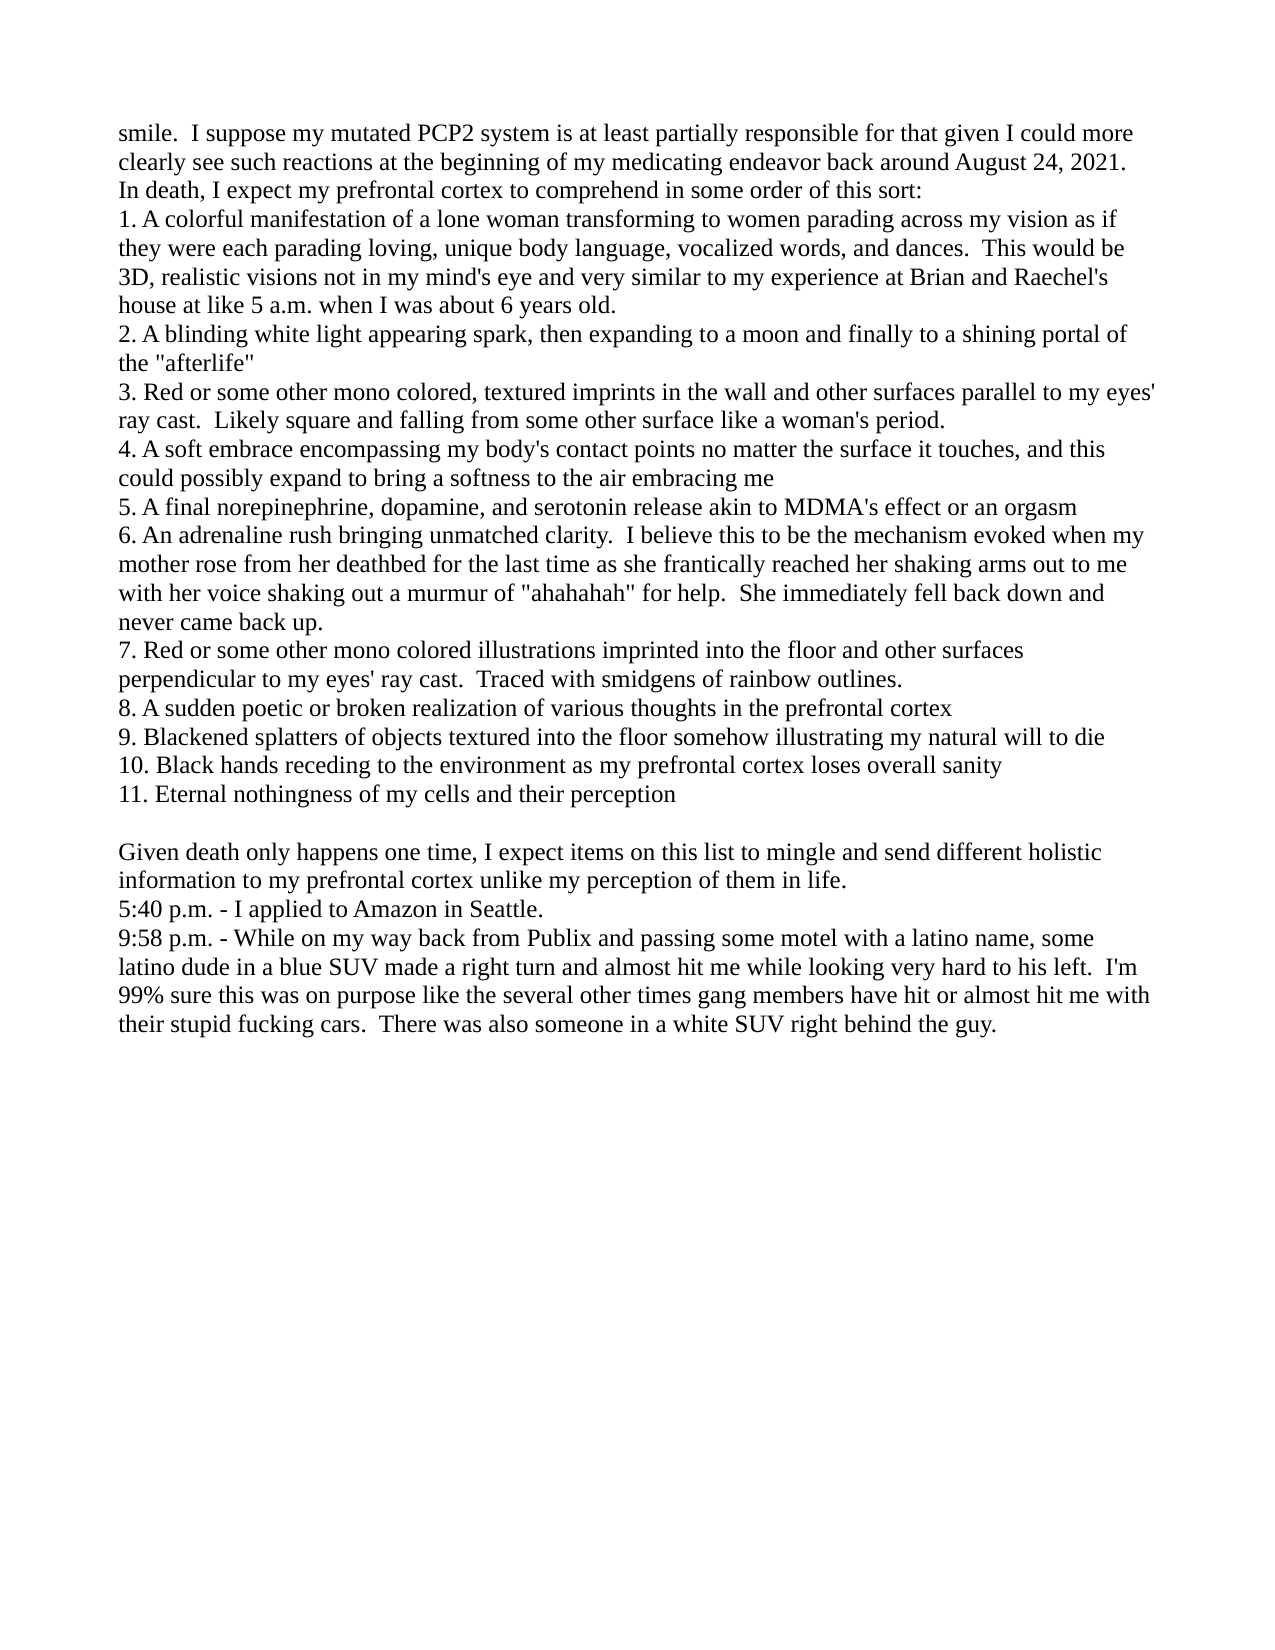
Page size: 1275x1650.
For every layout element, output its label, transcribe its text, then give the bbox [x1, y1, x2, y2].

text 1. A colorful manifestation of a lone woman transforming to women parading across my vision as if they were each parading loving, unique body language, vocalized words, and dances. This would be 3D, realistic visions not in my mind's eye and very similar to my experience at Brian and Raechel's house at like 5 a.m. when I was about 6 years old. [118, 204, 1157, 319]
text 3. Red or some other mono colored, textured imprints in the wall and other surfaces parallel to my eyes' ray cast. Likely square and falling from some other surface like a woman's period. [118, 377, 1157, 434]
text 9:58 p.m. - While on my way back from Publix and passing some motel with a latino name, some latino dude in a blue SUV made a right turn and almost hit me while looking very hard to his left. I'm 99% sure this was on purpose like the several other times gang members have hit or almost hit me with their stupid fucking cars. There was also someone in a white SUV right behind the guy. [118, 923, 1157, 1038]
text 6. An adrenaline rush bringing unmatched clarity. I believe this to be the mechanism evoked when my mother rose from her deathbed for the last time as she frantically reached her shaking arms out to me with her voice shaking out a murmur of "ahahahah" for help. She immediately fell back down and never came back up. [118, 521, 1157, 636]
text smile. I suppose my mutated PCP2 system is at least partially responsible for that given I could more clearly see such reactions at the beginning of my medicating endeavor back around August 24, 2021. [118, 118, 1157, 176]
text 5:40 p.m. - I applied to Amazon in Seattle. [118, 894, 1157, 923]
text Given death only happens one time, I expect items on this list to mingle and send different holistic information to my prefrontal cortex unlike my perception of them in life. [118, 837, 1157, 894]
text 10. Black hands receding to the environment as my prefrontal cortex loses overall sanity [118, 751, 1157, 779]
text In death, I expect my prefrontal cortex to comprehend in some order of this sort: [118, 176, 1157, 204]
text 5. A final norepinephrine, dopamine, and serotonin release akin to MDMA's effect or an orgasm [118, 492, 1157, 521]
text 7. Red or some other mono colored illustrations imprinted into the floor and other surfaces perpendicular to my eyes' ray cast. Traced with smidgens of rainbow outlines. [118, 636, 1157, 693]
text 4. A soft embrace encompassing my body's contact points no matter the surface it touches, and this could possibly expand to bring a softness to the air embracing me [118, 434, 1157, 492]
text 11. Eternal nothingness of my cells and their perception [118, 779, 1157, 808]
text 2. A blinding white light appearing spark, then expanding to a moon and finally to a shining portal of the "afterlife" [118, 319, 1157, 377]
text 8. A sudden poetic or broken realization of various thoughts in the prefrontal cortex [118, 693, 1157, 722]
text 9. Blackened splatters of objects textured into the floor somehow illustrating my natural will to die [118, 722, 1157, 751]
